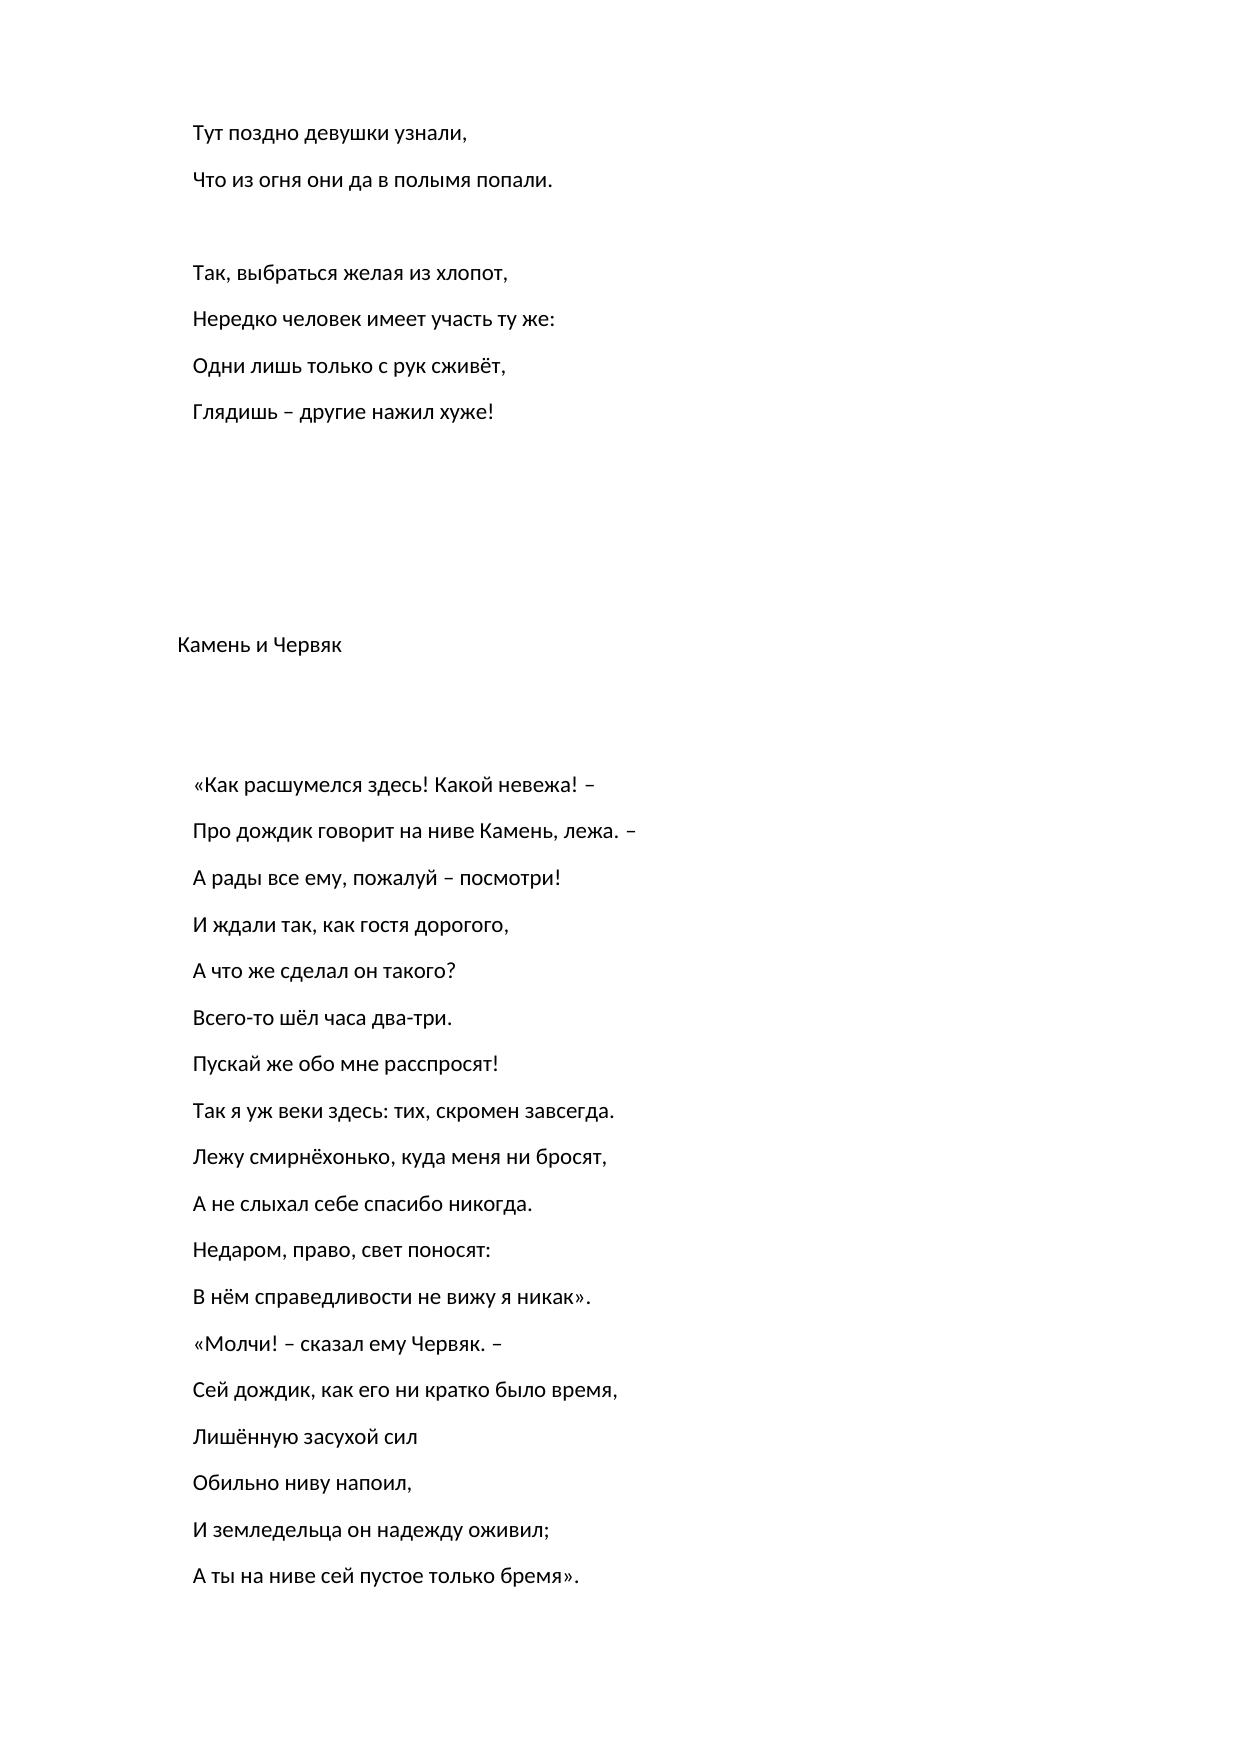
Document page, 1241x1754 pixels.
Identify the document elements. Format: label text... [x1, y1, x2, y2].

text Обильно ниву напоил, [177, 1468, 1152, 1496]
text И ждали так, как гостя дорогого, [177, 910, 1152, 938]
text В нём справедливости не вижу я никак». [177, 1282, 1152, 1310]
text А что же сделал он такого? [177, 956, 1152, 984]
text Тут поздно девушки узнали, [177, 118, 1152, 146]
text Нередко человек имеет участь ту же: [177, 304, 1152, 332]
text «Как расшумелся здесь! Какой невежа! – [177, 770, 1152, 798]
text Сей дождик, как его ни кратко было время, [177, 1375, 1152, 1403]
text Одни лишь только с рук сживёт, [177, 351, 1152, 379]
text Что из огня они да в полымя попали. [177, 165, 1152, 193]
text Лишённую засухой сил [177, 1422, 1152, 1450]
text А рады все ему, пожалуй – посмотри! [177, 863, 1152, 891]
text Так, выбраться желая из хлопот, [177, 258, 1152, 286]
text Лежу смирнёхонько, куда меня ни бросят, [177, 1142, 1152, 1171]
text Всего-то шёл часа два-три. [177, 1003, 1152, 1031]
text Про дождик говорит на ниве Камень, лежа. – [177, 817, 1152, 844]
text Глядишь – другие нажил хуже! [177, 397, 1152, 426]
text Недаром, право, свет поносят: [177, 1236, 1152, 1264]
text Камень и Червяк [177, 630, 1152, 658]
text Так я уж веки здесь: тих, скромен завсегда. [177, 1096, 1152, 1124]
text И земледельца он надежду оживил; [177, 1515, 1152, 1543]
text А не слыхал себе спасибо никогда. [177, 1189, 1152, 1217]
text «Молчи! – сказал ему Червяк. – [177, 1329, 1152, 1357]
text Пускай же обо мне расспросят! [177, 1049, 1152, 1077]
text А ты на ниве сей пустое только бремя». [177, 1562, 1152, 1589]
